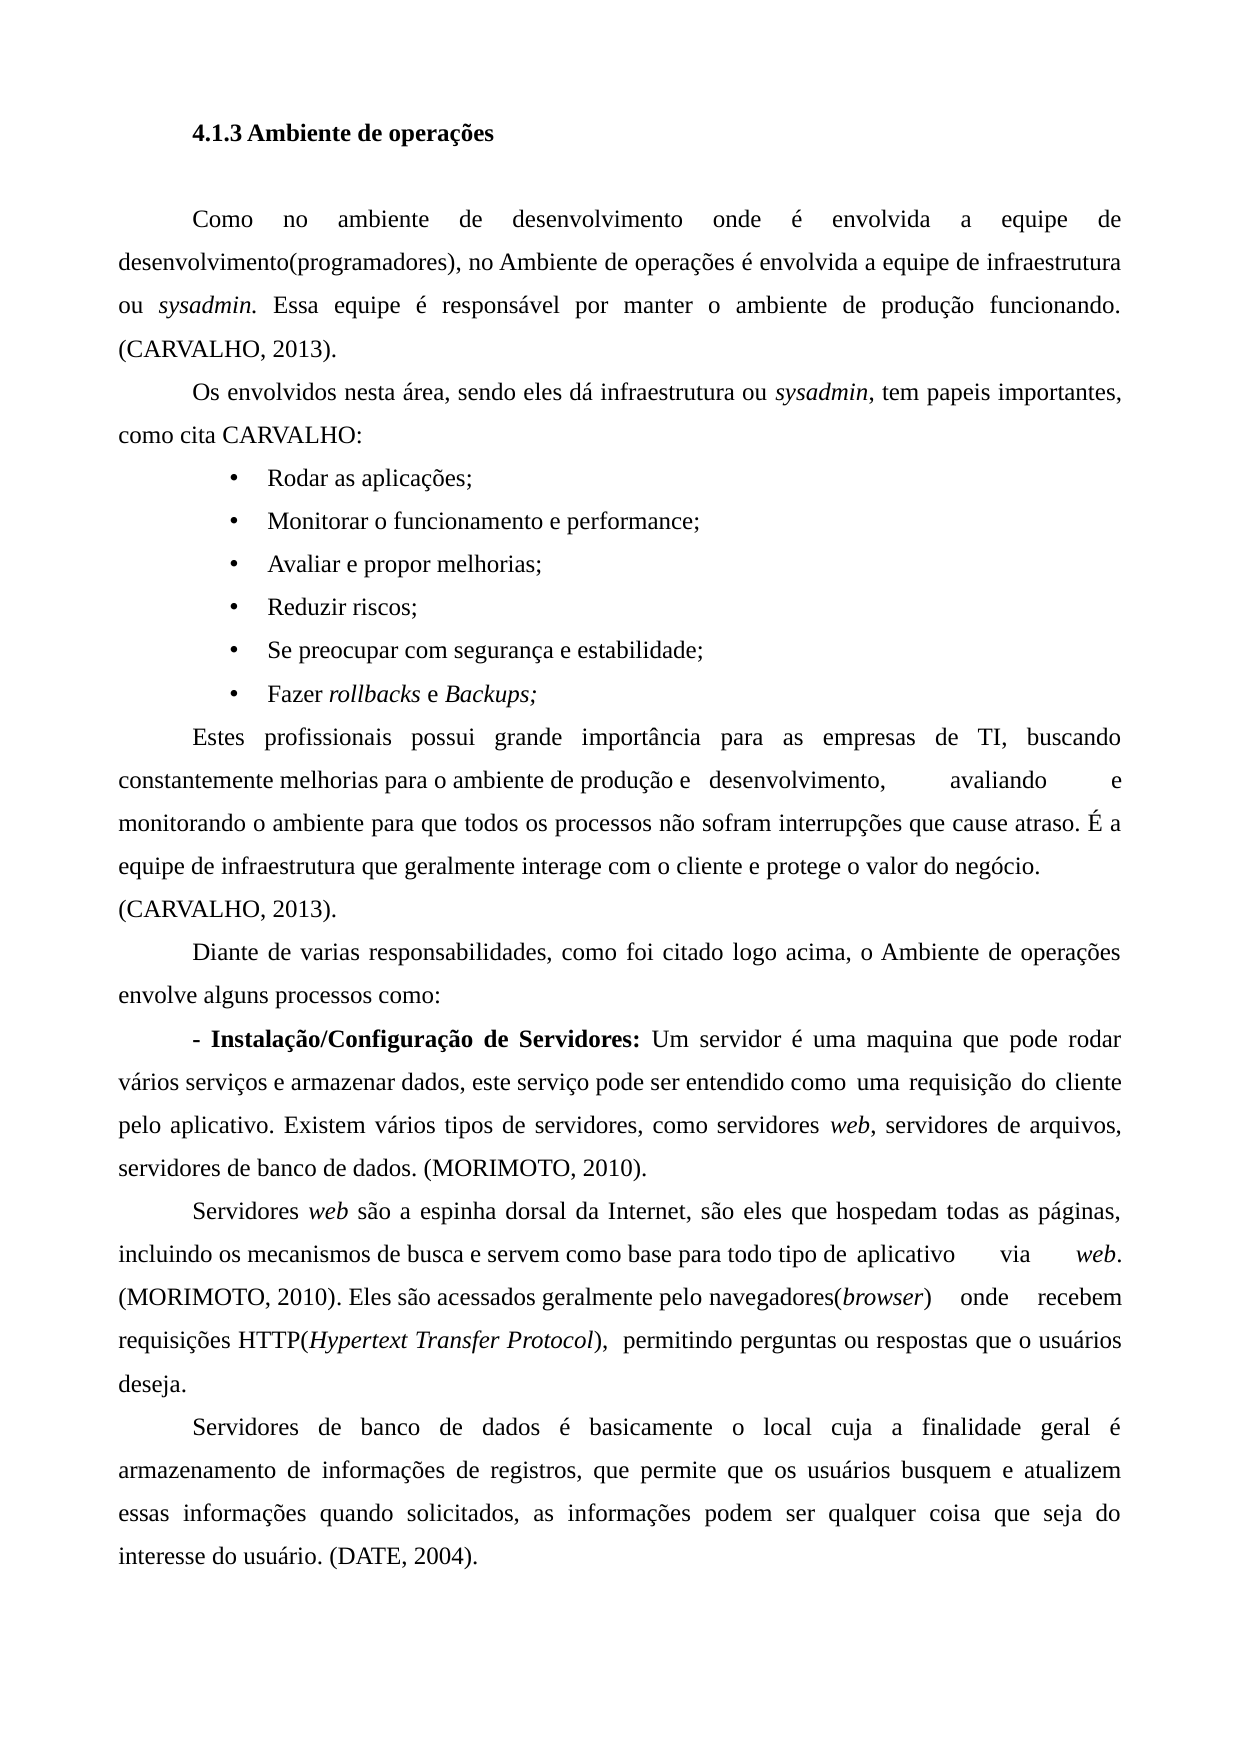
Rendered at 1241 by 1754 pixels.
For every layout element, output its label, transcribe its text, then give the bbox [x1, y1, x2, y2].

list Reduzir riscos; [229, 592, 1122, 621]
list Monitorar o funcionamento e performance; [229, 506, 1122, 535]
list Rodar as aplicações; [229, 463, 1122, 492]
text Servidores de banco de dados é basicamente o local cuja a finalidade geral é armazenamento de informações de registros, que permite que os usuários busquem e atualizem essas informações quando solicitados, as informações podem ser qualquer coisa que seja do interesse do usuário. (DATE, 2004). [118, 1412, 1122, 1570]
text Os envolvidos nesta área, sendo eles dá infraestrutura ou sysadmin, tem papeis importantes, como cita CARVALHO: [118, 377, 1122, 449]
list Fazer rollbacks e Backups; [229, 679, 1122, 707]
text 4.1.3 Ambiente de operações [118, 118, 1122, 147]
text - Instalação/Configuração de Servidores: Um servidor é uma maquina que pode rodar vários serviços e armazenar dados, este serviço pode ser entendido como uma requisição do cliente pelo aplicativo. Existem vários tipos de servidores, como servidores web, servidores de arquivos, servidores de banco de dados. (MORIMOTO, 2010). [118, 1024, 1122, 1182]
text Como no ambiente de desenvolvimento onde é envolvida a equipe de desenvolvimento(programadores), no Ambiente de operações é envolvida a equipe de infraestrutura ou sysadmin. Essa equipe é responsável por manter o ambiente de produção funcionando. (CARVALHO, 2013). [118, 204, 1122, 362]
text Diante de varias responsabilidades, como foi citado logo acima, o Ambiente de operações envolve alguns processos como: [118, 937, 1122, 1009]
list Se preocupar com segurança e estabilidade; [229, 636, 1122, 664]
text Estes profissionais possui grande importância para as empresas de TI, buscando constantemente melhorias para o ambiente de produção e desenvolvimento, avaliando e monitorando o ambiente para que todos os processos não sofram interrupções que cause atraso. É a equipe de infraestrutura que geralmente interage com o cliente e protege o valor do negócio. [118, 722, 1122, 880]
text (CARVALHO, 2013). [118, 894, 1122, 923]
list Avaliar e propor melhorias; [229, 549, 1122, 578]
text Servidores web são a espinha dorsal da Internet, são eles que hospedam todas as páginas, incluindo os mecanismos de busca e servem como base para todo tipo de aplicativo via web. (MORIMOTO, 2010). Eles são acessados geralmente pelo navegadores(browser) onde recebem requisições HTTP(Hypertext Transfer Protocol), permitindo perguntas ou respostas que o usuários deseja. [118, 1196, 1122, 1397]
